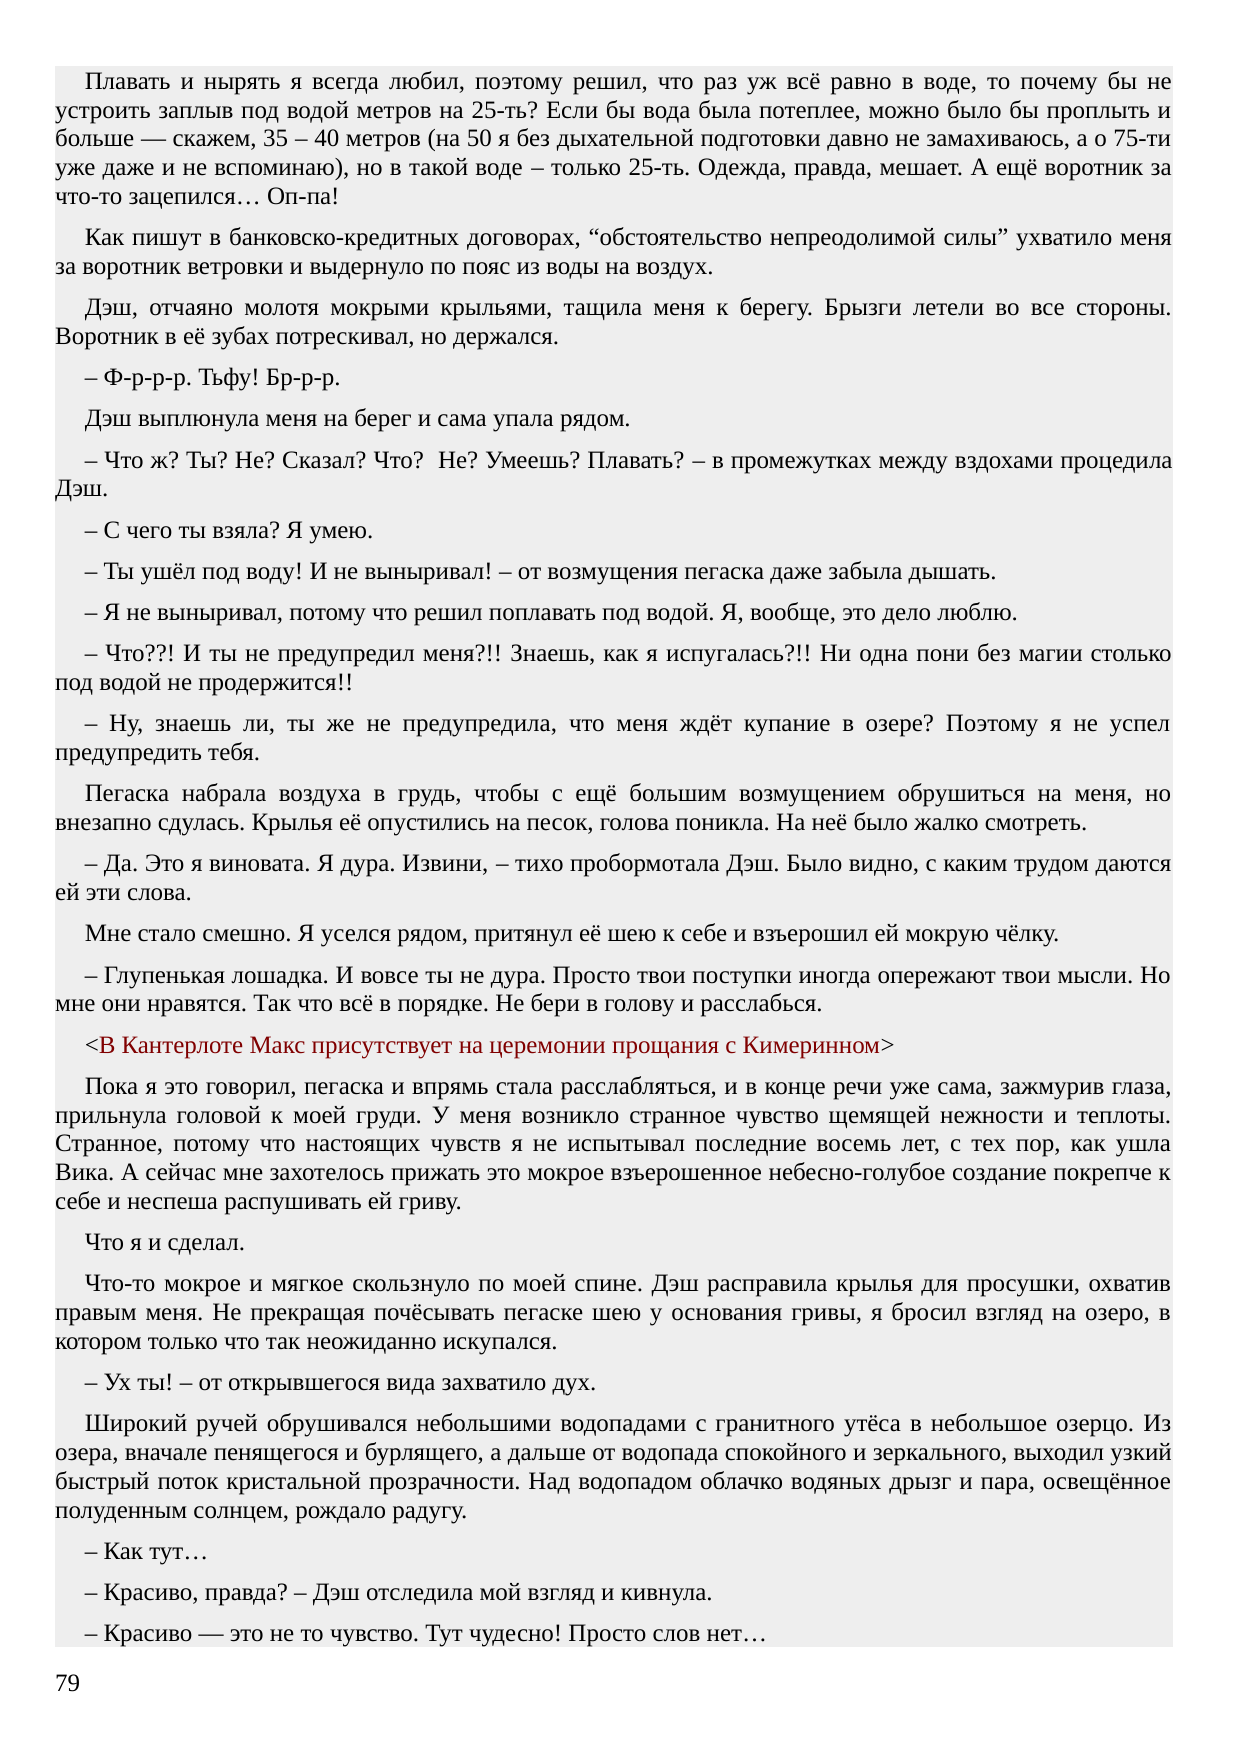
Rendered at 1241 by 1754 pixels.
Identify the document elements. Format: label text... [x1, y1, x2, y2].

text – Я не выныривал, потому что решил поплавать под водой. Я, вообще, это дело люблю. [55, 597, 1173, 626]
text Что-то мокрое и мягкое скользнуло по моей спине. Дэш расправила крылья для просушки, охватив правым меня. Не прекращая почёсывать пегаске шею у основания гривы, я бросил взгляд на озеро, в котором только что так неожиданно искупался. [55, 1268, 1173, 1355]
text Дэш выплюнула меня на берег и сама упала рядом. [55, 403, 1173, 432]
text Пока я это говорил, пегаска и впрямь стала расслабляться, и в конце речи уже сама, зажмурив глаза, прильнула головой к моей груди. У меня возникло странное чувство щемящей нежности и теплоты. Странное, потому что настоящих чувств я не испытывал последние восемь лет, с тех пор, как ушла Вика. А сейчас мне захотелось прижать это мокрое взъерошенное небесно-голубое создание покрепче к себе и неспеша распушивать ей гриву. [55, 1071, 1173, 1215]
text – Ф-р-р-р. Тьфу! Бр-р-р. [55, 362, 1173, 391]
text – Красиво — это не то чувство. Тут чудесно! Просто слов нет… [55, 1618, 1173, 1647]
text Пегаска набрала воздуха в грудь, чтобы с ещё большим возмущением обрушиться на меня, но внезапно сдулась. Крылья её опустились на песок, голова поникла. На неё было жалко смотреть. [55, 778, 1173, 836]
text – Глупенькая лошадка. И вовсе ты не дура. Просто твои поступки иногда опережают твои мысли. Но мне они нравятся. Так что всё в порядке. Не бери в голову и расслабься. [55, 960, 1173, 1017]
text Как пишут в банковско-кредитных договорах, “обстоятельство непреодолимой силы” ухватило меня за воротник ветровки и выдернуло по пояс из воды на воздух. [55, 222, 1173, 280]
text – Что??! И ты не предупредил меня?!! Знаешь, как я испугалась?!! Ни одна пони без магии столько под водой не продержится!! [55, 638, 1173, 696]
text Мне стало смешно. Я уселся рядом, притянул её шею к себе и взъерошил ей мокрую чёлку. [55, 918, 1173, 947]
text – Что ж? Ты? Не? Сказал? Что? Не? Умеешь? Плавать? – в промежутках между вздохами процедила Дэш. [55, 445, 1173, 502]
text <В Кантерлоте Макс присутствует на церемонии прощания с Кимеринном> [55, 1030, 1173, 1058]
text Дэш, отчаяно молотя мокрыми крыльями, тащила меня к берегу. Брызги летели во все стороны. Воротник в её зубах потрескивал, но держался. [55, 292, 1173, 350]
text – Ух ты! – от открывшегося вида захватило дух. [55, 1367, 1173, 1396]
text Что я и сделал. [55, 1227, 1173, 1256]
text Плавать и нырять я всегда любил, поэтому решил, что раз уж всё равно в воде, то почему бы не устроить заплыв под водой метров на 25-ть? Если бы вода была потеплее, можно было бы проплыть и больше — скажем, 35 – 40 метров (на 50 я без дыхательной подготовки давно не замахиваюсь, а о 75-ти уже даже и не вспоминаю), но в такой воде – только 25-ть. Одежда, правда, мешает. А ещё воротник за что-то зацепился… Оп-па! [55, 66, 1173, 210]
text – Ну, знаешь ли, ты же не предупредила, что меня ждёт купание в озере? Поэтому я не успел предупредить тебя. [55, 708, 1173, 766]
text – Как тут… [55, 1536, 1173, 1565]
text Широкий ручей обрушивался небольшими водопадами с гранитного утёса в небольшое озерцо. Из озера, вначале пенящегося и бурлящего, а дальше от водопада спокойного и зеркального, выходил узкий быстрый поток кристальной прозрачности. Над водопадом облачко водяных дрызг и пара, освещённое полуденным солнцем, рождало радугу. [55, 1408, 1173, 1523]
text – С чего ты взяла? Я умею. [55, 515, 1173, 543]
text – Да. Это я виновата. Я дура. Извини, – тихо пробормотала Дэш. Было видно, с каким трудом даются ей эти слова. [55, 848, 1173, 906]
text – Ты ушёл под воду! И не выныривал! – от возмущения пегаска даже забыла дышать. [55, 556, 1173, 585]
text – Красиво, правда? – Дэш отследила мой взгляд и кивнула. [55, 1577, 1173, 1606]
